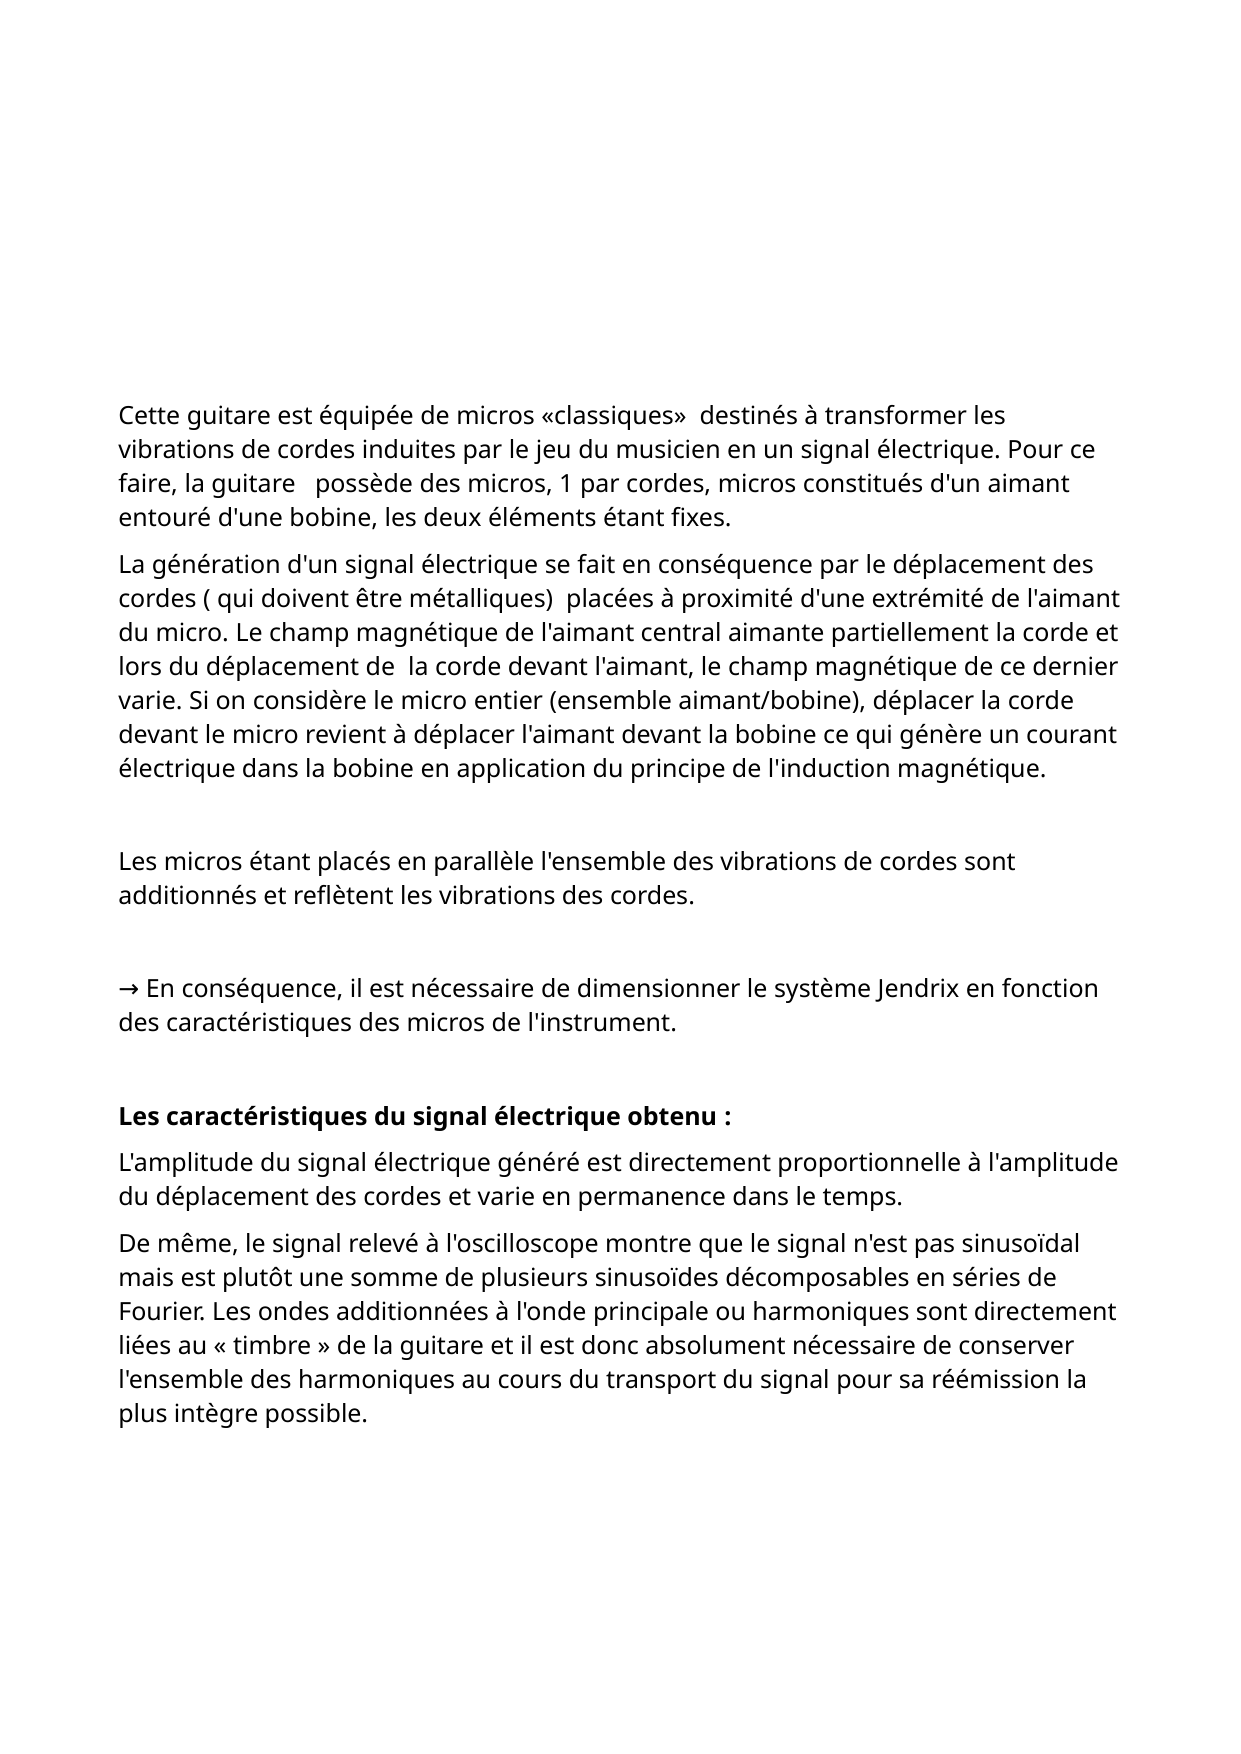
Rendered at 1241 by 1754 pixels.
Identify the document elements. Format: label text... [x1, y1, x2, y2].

text Cette guitare est équipée de micros «classiques» destinés à transformer les vibrations de cordes induites par le jeu du musicien en un signal électrique. Pour ce faire, la guitare possède des micros, 1 par cordes, micros constitués d'un aimant entouré d'une bobine, les deux éléments étant fixes. [118, 397, 1122, 534]
text L'amplitude du signal électrique généré est directement proportionnelle à l'amplitude du déplacement des cordes et varie en permanence dans le temps. [118, 1145, 1122, 1213]
text Les micros étant placés en parallèle l'ensemble des vibrations de cordes sont additionnés et reflètent les vibrations des cordes. [118, 844, 1122, 912]
text De même, le signal relevé à l'oscilloscope montre que le signal n'est pas sinusoïdal mais est plutôt une somme de plusieurs sinusoïdes décomposables en séries de Fourier. Les ondes additionnées à l'onde principale ou harmoniques sont directement liées au « timbre » de la guitare et il est donc absolument nécessaire de conserver l'ensemble des harmoniques au cours du transport du signal pour sa réémission la plus intègre possible. [118, 1225, 1122, 1430]
text Les caractéristiques du signal électrique obtenu : [118, 1098, 1122, 1132]
text → En conséquence, il est nécessaire de dimensionner le système Jendrix en fonction des caractéristiques des micros de l'instrument. [118, 971, 1122, 1039]
text La génération d'un signal électrique se fait en conséquence par le déplacement des cordes ( qui doivent être métalliques) placées à proximité d'une extrémité de l'aimant du micro. Le champ magnétique de l'aimant central aimante partiellement la corde et lors du déplacement de la corde devant l'aimant, le champ magnétique de ce dernier varie. Si on considère le micro entier (ensemble aimant/bobine), déplacer la corde devant le micro revient à déplacer l'aimant devant la bobine ce qui génère un courant électrique dans la bobine en application du principe de l'induction magnétique. [118, 546, 1122, 785]
